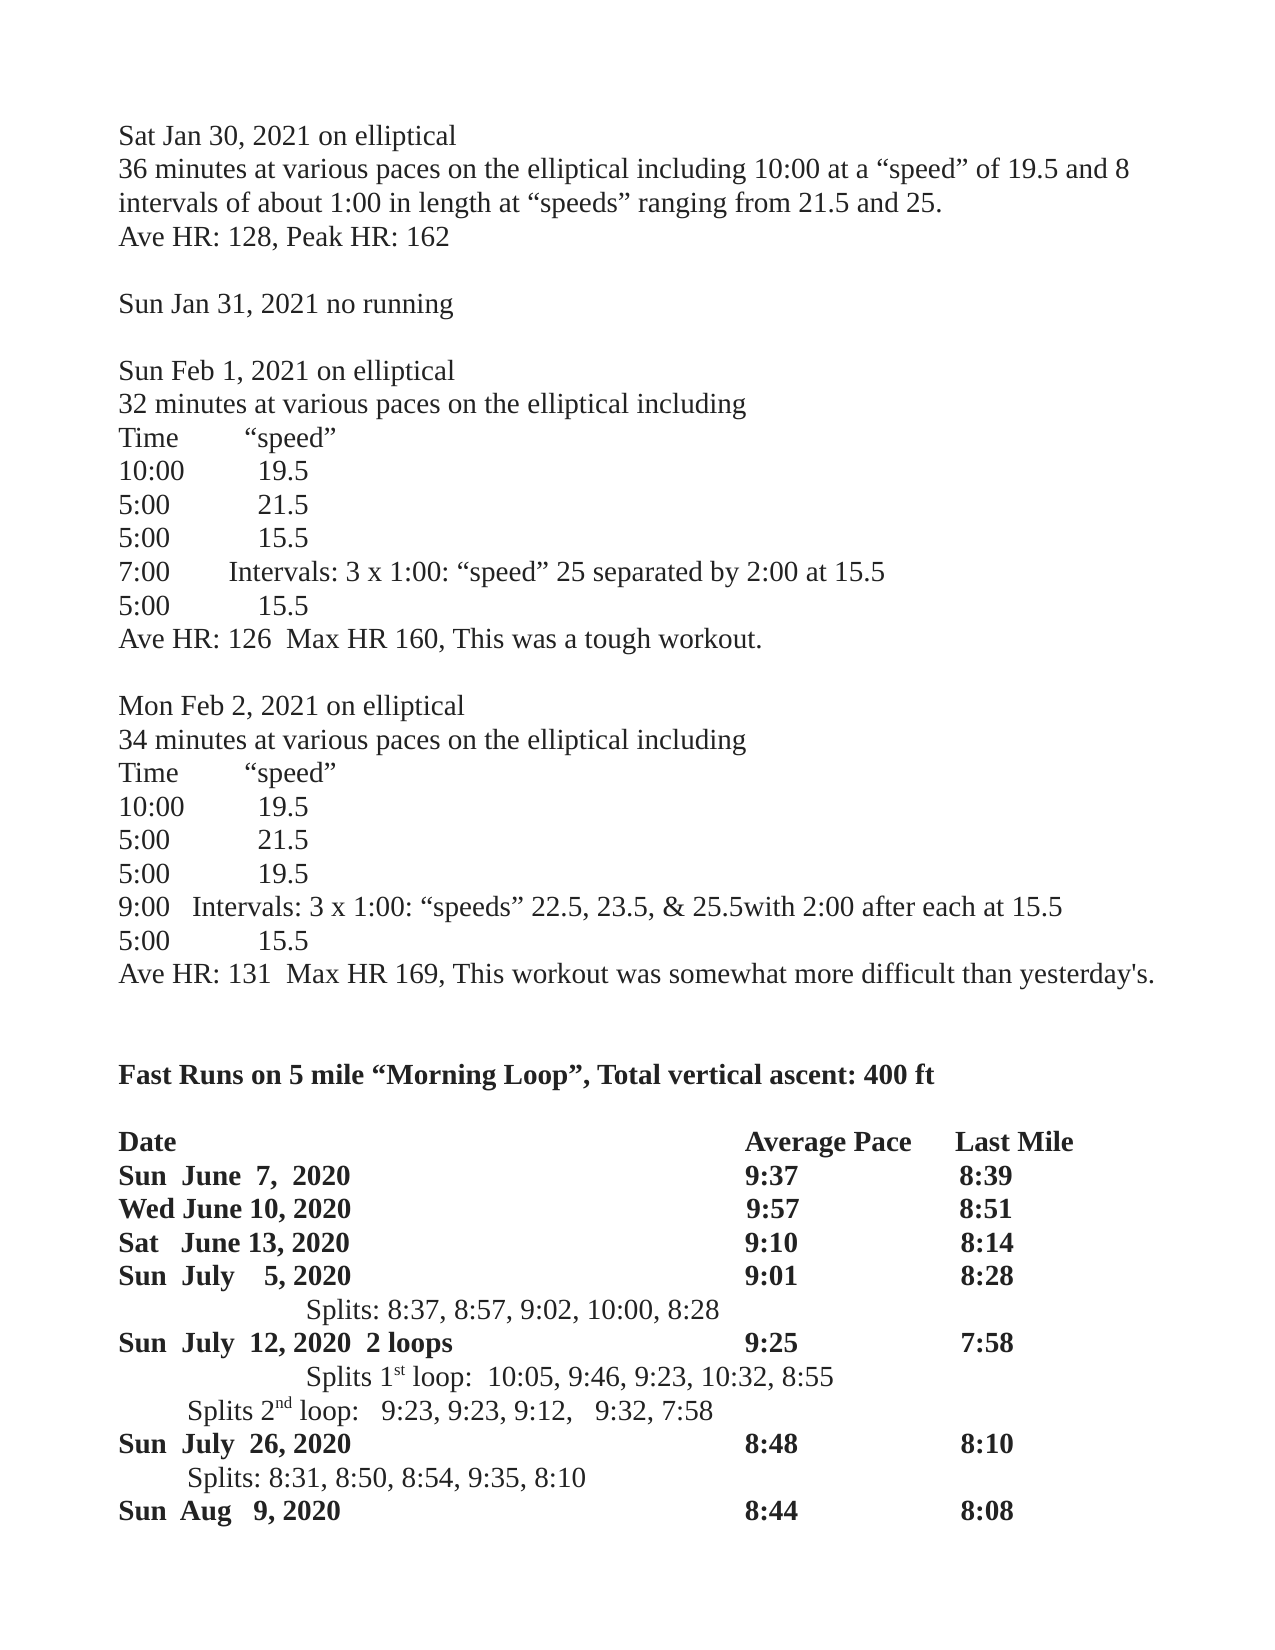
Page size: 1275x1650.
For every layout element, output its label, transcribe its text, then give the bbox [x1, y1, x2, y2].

text 5:00 15.5 [118, 923, 1161, 957]
text Sun July 26, 2020 8:48 8:10 Splits: 8:31, 8:50, 8:54, 9:35, 8:10 [118, 1426, 1161, 1493]
text 34 minutes at various paces on the elliptical including [118, 722, 1161, 755]
text 5:00 15.5 [118, 521, 1161, 554]
text Sat Jan 30, 2021 on elliptical [118, 118, 1161, 152]
text Time “speed” [118, 420, 1161, 453]
text Splits 2nd loop: 9:23, 9:23, 9:12, 9:32, 7:58 [118, 1393, 1161, 1426]
text Sun Jan 31, 2021 no running [118, 286, 1161, 319]
text 10:00 19.5 [118, 789, 1161, 822]
text Sun June 7, 2020 9:37 8:39 [118, 1158, 1161, 1191]
text 5:00 21.5 [118, 822, 1161, 856]
text 5:00 21.5 [118, 487, 1161, 521]
text 7:00 Intervals: 3 x 1:00: “speed” 25 separated by 2:00 at 15.5 [118, 554, 1161, 588]
text 5:00 15.5 [118, 588, 1161, 621]
text 10:00 19.5 [118, 453, 1161, 487]
text 5:00 19.5 [118, 856, 1161, 889]
text 32 minutes at various paces on the elliptical including [118, 386, 1161, 420]
text Ave HR: 131 Max HR 169, This workout was somewhat more difficult than yesterday's. [118, 957, 1161, 990]
text Ave HR: 128, Peak HR: 162 [118, 219, 1161, 252]
text 9:00 Intervals: 3 x 1:00: “speeds” 22.5, 23.5, & 25.5with 2:00 after each at 15.5 [118, 889, 1161, 923]
text Sun Feb 1, 2021 on elliptical [118, 353, 1161, 386]
text Mon Feb 2, 2021 on elliptical [118, 688, 1161, 722]
text Sun Aug 9, 2020 8:44 8:08 [118, 1493, 1161, 1527]
text Sat June 13, 2020 9:10 8:14 Sun July 5, 2020 9:01 8:28 Splits: 8:37, 8:57, 9:02, 10:00, 8:28 Sun July 12, 2020 2 loops 9:25 7:58 Splits 1st loop: 10:05, 9:46, 9:23, 10:32, 8:55 [118, 1225, 1161, 1393]
text Date Average Pace Last Mile [118, 1124, 1161, 1158]
text Time “speed” [118, 755, 1161, 789]
text Ave HR: 126 Max HR 160, This was a tough workout. [118, 621, 1161, 655]
text Fast Runs on 5 mile “Morning Loop”, Total vertical ascent: 400 ft [118, 1057, 1161, 1091]
text Wed June 10, 2020 9:57 8:51 [118, 1191, 1161, 1225]
text 36 minutes at various paces on the elliptical including 10:00 at a “speed” of 19.5 and 8 intervals of about 1:00 in length at “speeds” ranging from 21.5 and 25. [118, 152, 1161, 219]
